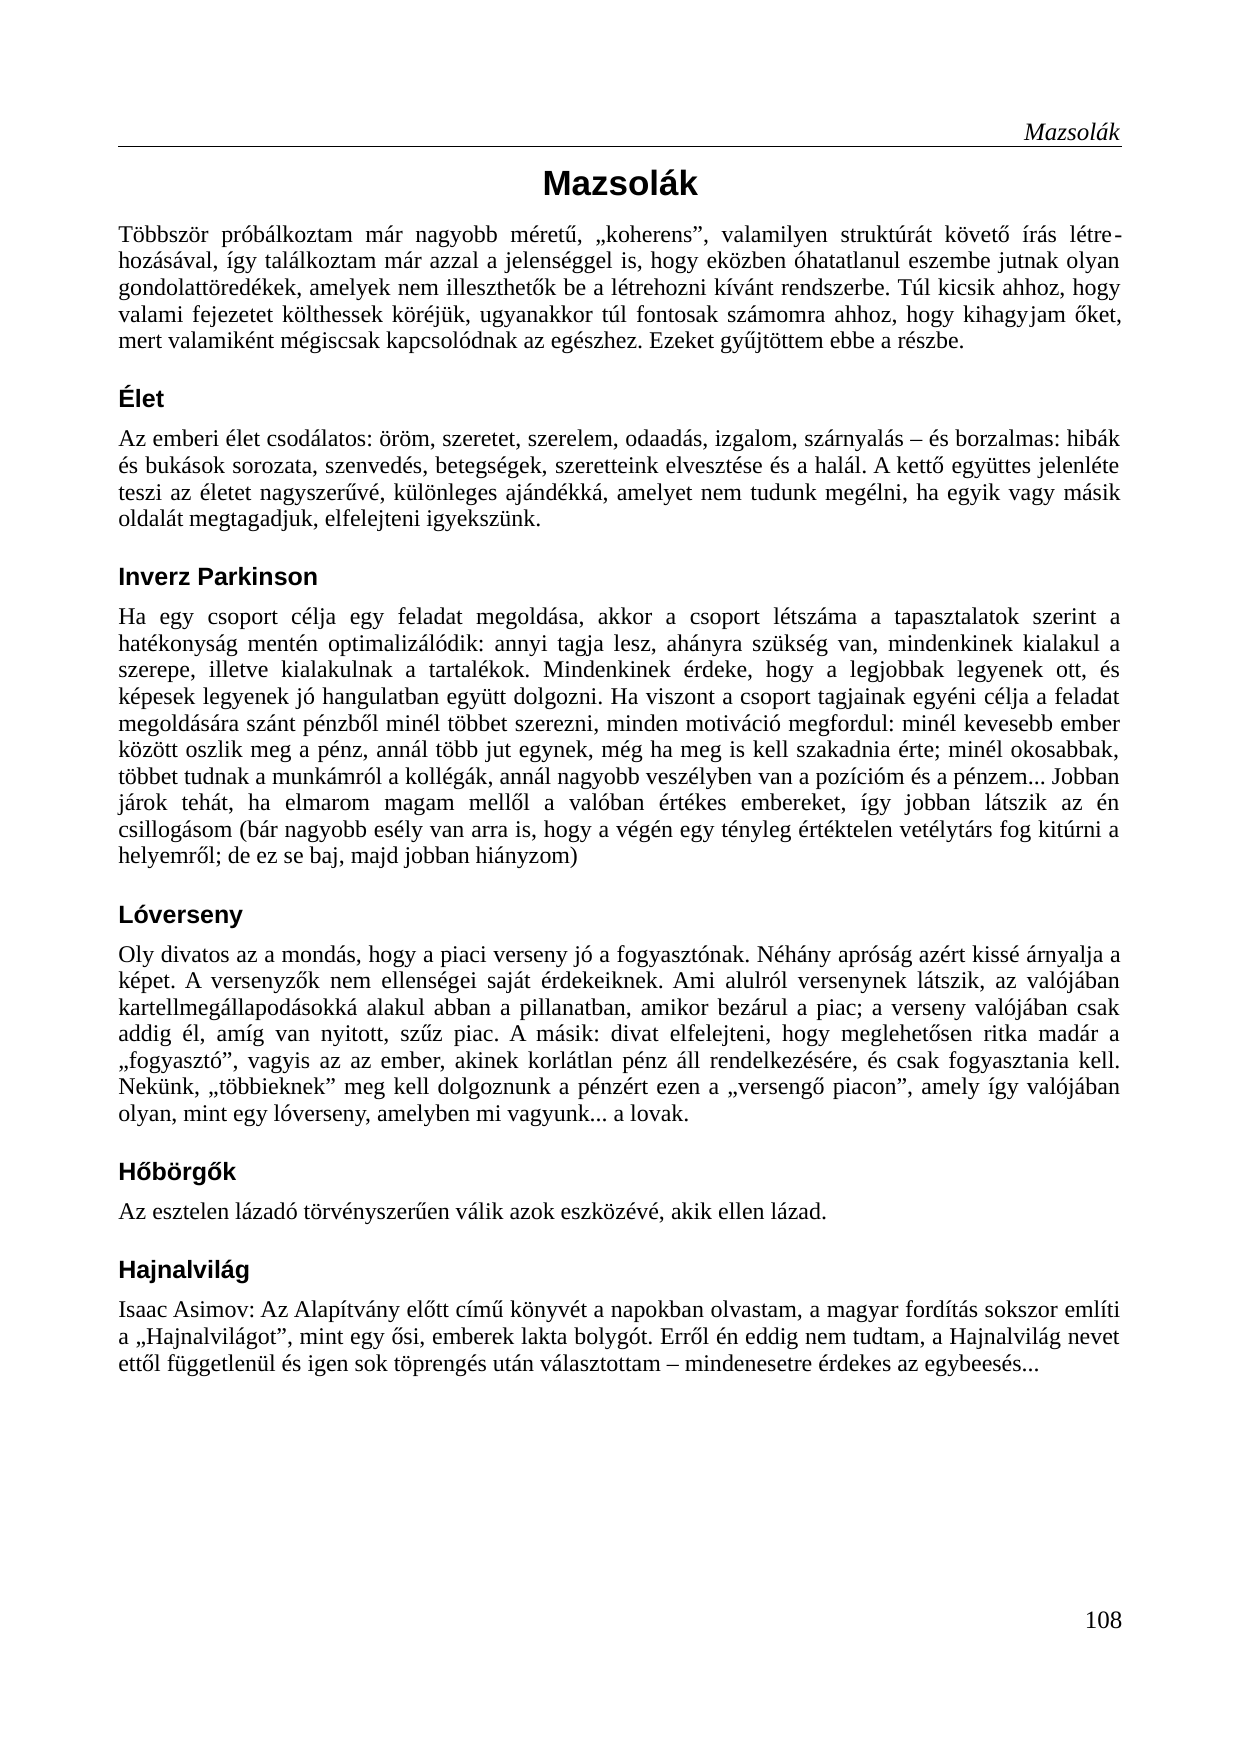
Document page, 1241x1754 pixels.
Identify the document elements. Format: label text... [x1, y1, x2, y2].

subtitle Lóverseny [118, 900, 1122, 928]
text Az esztelen lázadó törvényszerűen válik azok eszközévé, akik ellen lázad. [118, 1198, 1122, 1225]
subtitle Hőbörgők [118, 1158, 1122, 1186]
text Többször próbálkoztam már nagyobb méretű, „koherens”, valamilyen struktúrát követő írás létre­hozásával, így találkoztam már azzal a jelenséggel is, hogy eközben óhatatlanul eszembe jutnak olyan gondolattöredékek, amelyek nem illeszthetők be a létrehozni kívánt rendszerbe. Túl kicsik ahhoz, hogy valami fejezetet költhessek köréjük, ugyanakkor túl fontosak számomra ahhoz, hogy kihagy­jam őket, mert valamiként mégiscsak kapcsolódnak az egészhez. Ezeket gyűjtöttem ebbe a részbe. [118, 221, 1122, 354]
text Oly divatos az a mondás, hogy a piaci verseny jó a fogyasztónak. Néhány apróság azért kissé árnyalja a képet. A versenyzők nem ellenségei saját érdekeiknek. Ami alulról versenynek látszik, az valójában kartellmegállapodásokká alakul abban a pillanatban, amikor bezárul a piac; a verseny valójában csak addig él, amíg van nyitott, szűz piac. A másik: divat elfelejteni, hogy meglehetősen ritka madár a „fogyasztó”, vagyis az az ember, akinek korlátlan pénz áll rendelkezésére, és csak fogyasztania kell. Nekünk, „többieknek” meg kell dolgoznunk a pénzért ezen a „versengő piacon”, amely így valójában olyan, mint egy lóverseny, amelyben mi vagyunk... a lovak. [118, 941, 1122, 1127]
text Ha egy csoport célja egy feladat megoldása, akkor a csoport létszáma a tapasztalatok szerint a hatékonyság mentén optimalizálódik: annyi tagja lesz, ahányra szükség van, mindenkinek kialakul a szerepe, illetve kialakulnak a tartalékok. Mindenkinek érdeke, hogy a legjobbak legyenek ott, és képesek legyenek jó hangulatban együtt dolgozni. Ha viszont a csoport tagjainak egyéni célja a feladat megoldására szánt pénzből minél többet szerezni, minden motiváció megfordul: minél kevesebb ember között oszlik meg a pénz, annál több jut egynek, még ha meg is kell szakadnia érte; minél okosabbak, többet tudnak a munkámról a kollégák, annál nagyobb veszélyben van a pozícióm és a pénzem... Jobban járok tehát, ha elmarom magam mellől a valóban értékes embereket, így jobban látszik az én csillogásom (bár nagyobb esély van arra is, hogy a végén egy tényleg értéktelen vetélytárs fog kitúrni a helyemről; de ez se baj, majd jobban hiányzom) [118, 603, 1122, 869]
text Az emberi élet csodálatos: öröm, szeretet, szerelem, odaadás, izgalom, szárnyalás – és borzalmas: hibák és bukások sorozata, szenvedés, betegségek, szeretteink elvesztése és a halál. A kettő együttes jelenléte teszi az életet nagyszerűvé, különleges ajándékká, amelyet nem tudunk megélni, ha egyik vagy másik oldalát megtagadjuk, elfelejteni igyekszünk. [118, 426, 1122, 532]
subtitle Mazsolák [118, 164, 1122, 203]
subtitle Hajnalvilág [118, 1256, 1122, 1284]
text Isaac Asimov: Az Alapítvány előtt című könyvét a napokban olvastam, a magyar fordítás sokszor említi a „Hajnalvilágot”, mint egy ősi, emberek lakta bolygót. Erről én eddig nem tudtam, a Hajnalvilág nevet ettől függetlenül és igen sok töprengés után választottam – mindenesetre érdekes az egybeesés... [118, 1297, 1122, 1376]
subtitle Élet [118, 385, 1122, 413]
subtitle Inverz Parkinson [118, 563, 1122, 591]
